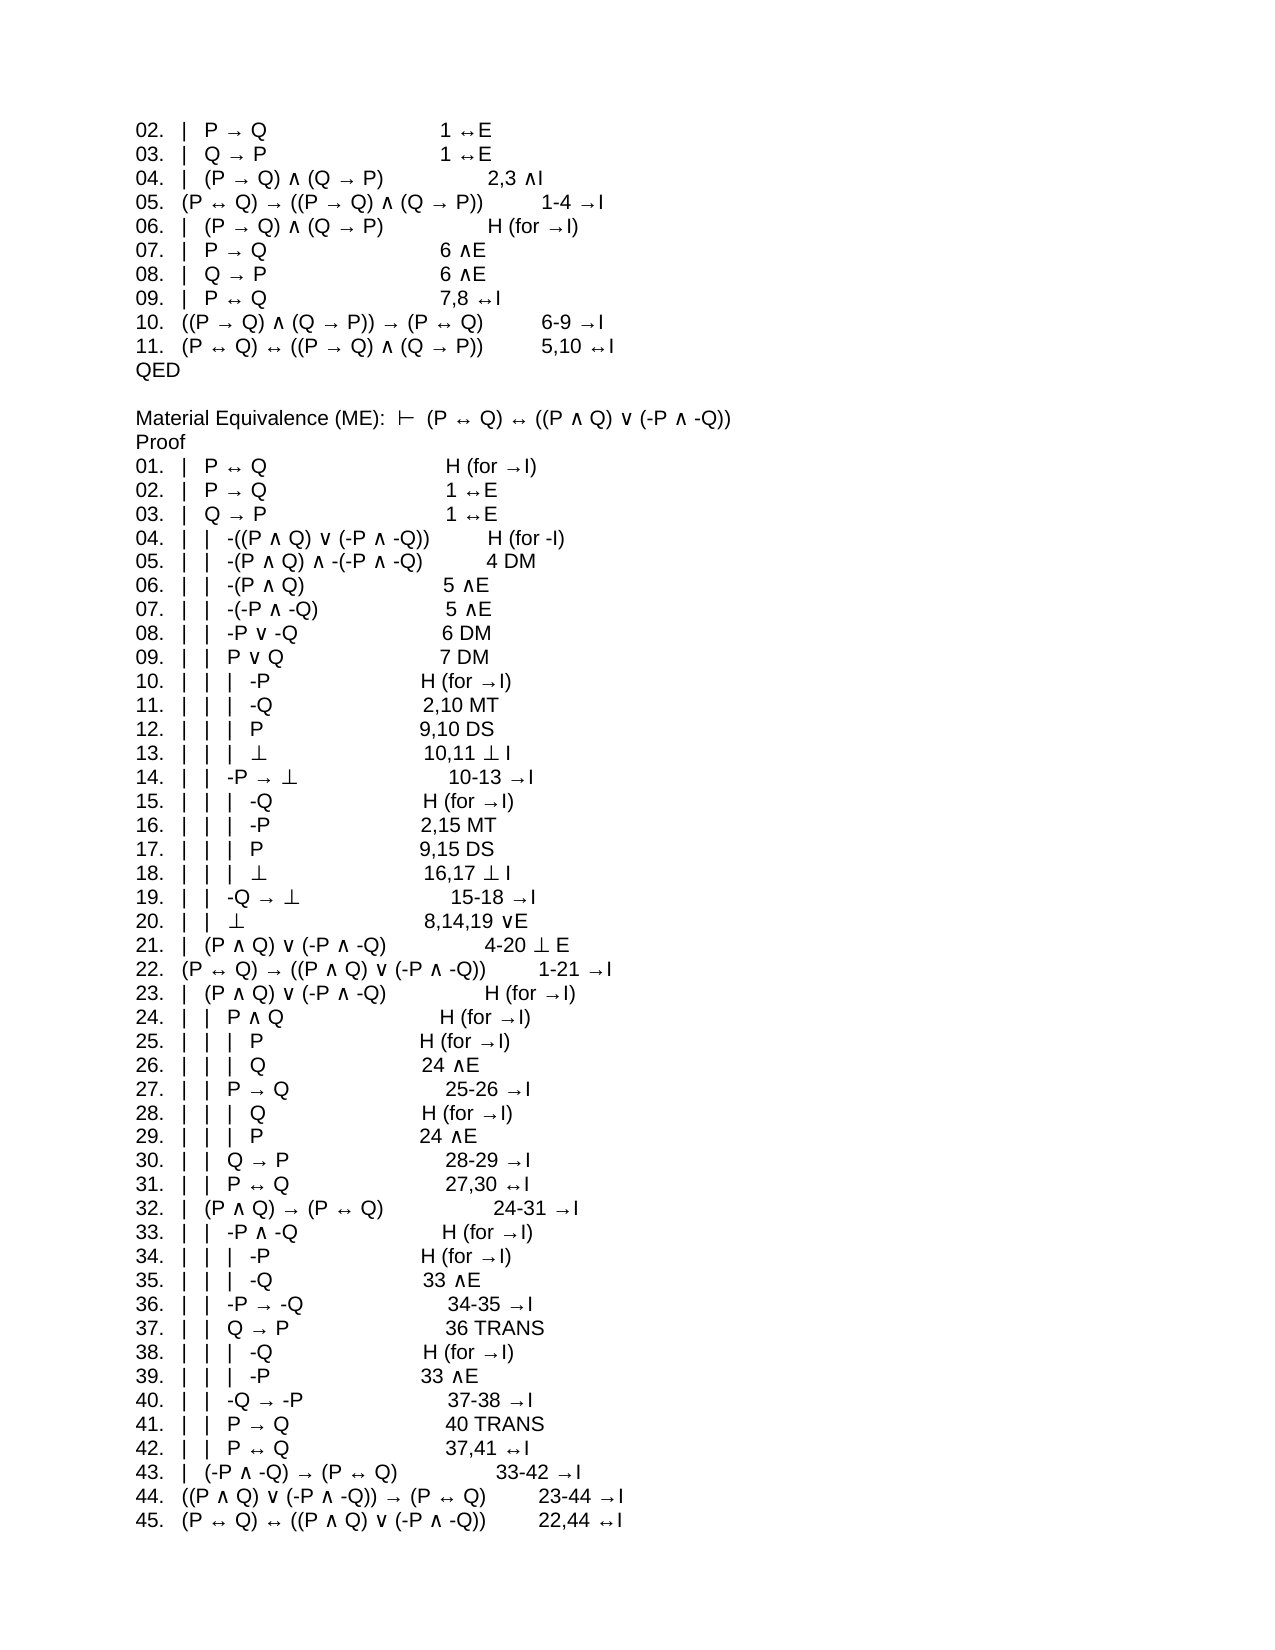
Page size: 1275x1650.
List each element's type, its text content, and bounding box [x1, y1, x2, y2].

text 15. | | | -Q H (for →I) [118, 789, 1157, 813]
text 11. (P ↔ Q) ↔ ((P → Q) ∧ (Q → P)) 5,10 ↔I [118, 334, 1157, 358]
text 42. | | P ↔ Q 37,41 ↔I [118, 1436, 1157, 1460]
text 05. | | -(P ∧ Q) ∧ -(-P ∧ -Q) 4 DM [118, 549, 1157, 573]
text 27. | | P → Q 25-26 →I [118, 1076, 1157, 1100]
text 41. | | P → Q 40 TRANS [118, 1412, 1157, 1436]
text 18. | | | ⊥ 16,17 ⊥ I [118, 861, 1157, 885]
text 07. | | -(-P ∧ -Q) 5 ∧E [118, 597, 1157, 621]
text Material Equivalence (ME): ⊢ (P ↔ Q) ↔ ((P ∧ Q) ∨ (-P ∧ -Q)) [118, 406, 1157, 429]
text 12. | | | P 9,10 DS [118, 717, 1157, 741]
text 31. | | P ↔ Q 27,30 ↔I [118, 1172, 1157, 1196]
text 40. | | -Q → -P 37-38 →I [118, 1388, 1157, 1412]
text 07. | P → Q 6 ∧E [118, 238, 1157, 262]
text 25. | | | P H (for →I) [118, 1028, 1157, 1052]
text 24. | | P ∧ Q H (for →I) [118, 1004, 1157, 1028]
text 09. | P ↔ Q 7,8 ↔I [118, 286, 1157, 310]
text 28. | | | Q H (for →I) [118, 1100, 1157, 1124]
text 38. | | | -Q H (for →I) [118, 1340, 1157, 1364]
text 02. | P → Q 1 ↔E [118, 118, 1157, 142]
text 23. | (P ∧ Q) ∨ (-P ∧ -Q) H (for →I) [118, 981, 1157, 1004]
text 29. | | | P 24 ∧E [118, 1124, 1157, 1148]
text Proof [118, 429, 1157, 453]
text 04. | (P → Q) ∧ (Q → P) 2,3 ∧I [118, 166, 1157, 190]
text 02. | P → Q 1 ↔E [118, 477, 1157, 501]
text 45. (P ↔ Q) ↔ ((P ∧ Q) ∨ (-P ∧ -Q)) 22,44 ↔I [118, 1508, 1157, 1532]
text 08. | Q → P 6 ∧E [118, 262, 1157, 286]
text 26. | | | Q 24 ∧E [118, 1052, 1157, 1076]
text 44. ((P ∧ Q) ∨ (-P ∧ -Q)) → (P ↔ Q) 23-44 →I [118, 1484, 1157, 1508]
text 39. | | | -P 33 ∧E [118, 1364, 1157, 1388]
text 14. | | -P → ⊥ 10-13 →I [118, 765, 1157, 789]
text 03. | Q → P 1 ↔E [118, 501, 1157, 525]
text 03. | Q → P 1 ↔E [118, 142, 1157, 166]
text 37. | | Q → P 36 TRANS [118, 1316, 1157, 1340]
text 10. | | | -P H (for →I) [118, 669, 1157, 693]
text 06. | | -(P ∧ Q) 5 ∧E [118, 573, 1157, 597]
text 30. | | Q → P 28-29 →I [118, 1148, 1157, 1172]
text 21. | (P ∧ Q) ∨ (-P ∧ -Q) 4-20 ⊥ E [118, 933, 1157, 957]
text 20. | | ⊥ 8,14,19 ∨E [118, 909, 1157, 933]
text 04. | | -((P ∧ Q) ∨ (-P ∧ -Q)) H (for -I) [118, 525, 1157, 549]
text 05. (P ↔ Q) → ((P → Q) ∧ (Q → P)) 1-4 →I [118, 190, 1157, 214]
text QED [118, 358, 1157, 382]
text 16. | | | -P 2,15 MT [118, 813, 1157, 837]
text 33. | | -P ∧ -Q H (for →I) [118, 1220, 1157, 1244]
text 09. | | P ∨ Q 7 DM [118, 645, 1157, 669]
text 17. | | | P 9,15 DS [118, 837, 1157, 861]
text 01. | P ↔ Q H (for →I) [118, 453, 1157, 477]
text 22. (P ↔ Q) → ((P ∧ Q) ∨ (-P ∧ -Q)) 1-21 →I [118, 957, 1157, 981]
text 19. | | -Q → ⊥ 15-18 →I [118, 885, 1157, 909]
text 11. | | | -Q 2,10 MT [118, 693, 1157, 717]
text 32. | (P ∧ Q) → (P ↔ Q) 24-31 →I [118, 1196, 1157, 1220]
text 34. | | | -P H (for →I) [118, 1244, 1157, 1268]
text 35. | | | -Q 33 ∧E [118, 1268, 1157, 1292]
text 36. | | -P → -Q 34-35 →I [118, 1292, 1157, 1316]
text 06. | (P → Q) ∧ (Q → P) H (for →I) [118, 214, 1157, 238]
text 43. | (-P ∧ -Q) → (P ↔ Q) 33-42 →I [118, 1460, 1157, 1484]
text 13. | | | ⊥ 10,11 ⊥ I [118, 741, 1157, 765]
text 10. ((P → Q) ∧ (Q → P)) → (P ↔ Q) 6-9 →I [118, 310, 1157, 334]
text 08. | | -P ∨ -Q 6 DM [118, 621, 1157, 645]
